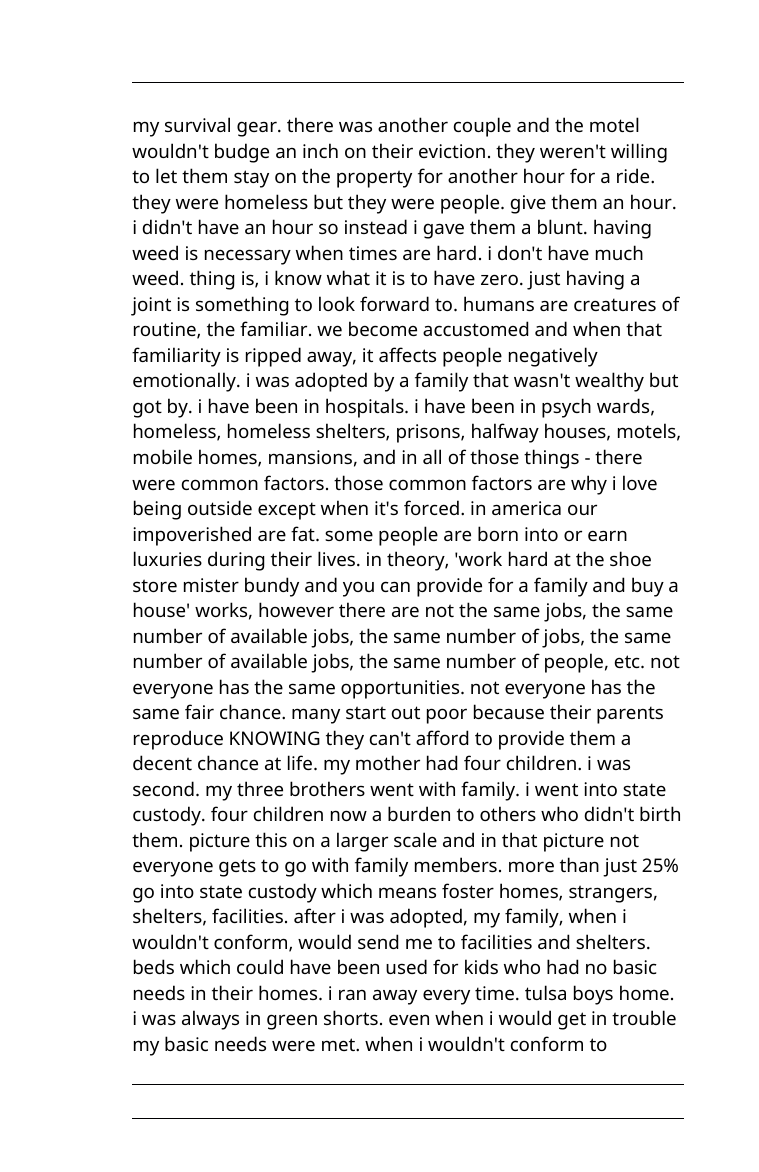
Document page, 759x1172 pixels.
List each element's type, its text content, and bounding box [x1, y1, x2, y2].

text my survival gear. there was another couple and the motel wouldn't budge an inch on their eviction. they weren't willing to let them stay on the property for another hour for a ride. they were homeless but they were people. give them an hour. i didn't have an hour so instead i gave them a blunt. having weed is necessary when times are hard. i don't have much weed. thing is, i know what it is to have zero. just having a joint is something to look forward to. humans are creatures of routine, the familiar. we become accustomed and when that familiarity is ripped away, it affects people negatively emotionally. i was adopted by a family that wasn't wealthy but got by. i have been in hospitals. i have been in psych wards, homeless, homeless shelters, prisons, halfway houses, motels, mobile homes, mansions, and in all of those things - there were common factors. those common factors are why i love being outside except when it's forced. in america our impoverished are fat. some people are born into or earn luxuries during their lives. in theory, 'work hard at the shoe store mister bundy and you can provide for a family and buy a house' works, however there are not the same jobs, the same number of available jobs, the same number of jobs, the same number of available jobs, the same number of people, etc. not everyone has the same opportunities. not everyone has the same fair chance. many start out poor because their parents reproduce KNOWING they can't afford to provide them a decent chance at life. my mother had four children. i was second. my three brothers went with family. i went into state custody. four children now a burden to others who didn't birth them. picture this on a larger scale and in that picture not everyone gets to go with family members. more than just 25% go into state custody which means foster homes, strangers, shelters, facilities. after i was adopted, my family, when i wouldn't conform, would send me to facilities and shelters. beds which could have been used for kids who had no basic needs in their homes. i ran away every time. tulsa boys home. i was always in green shorts. even when i would get in trouble my basic needs were met. when i wouldn't conform to [132, 112, 684, 1057]
